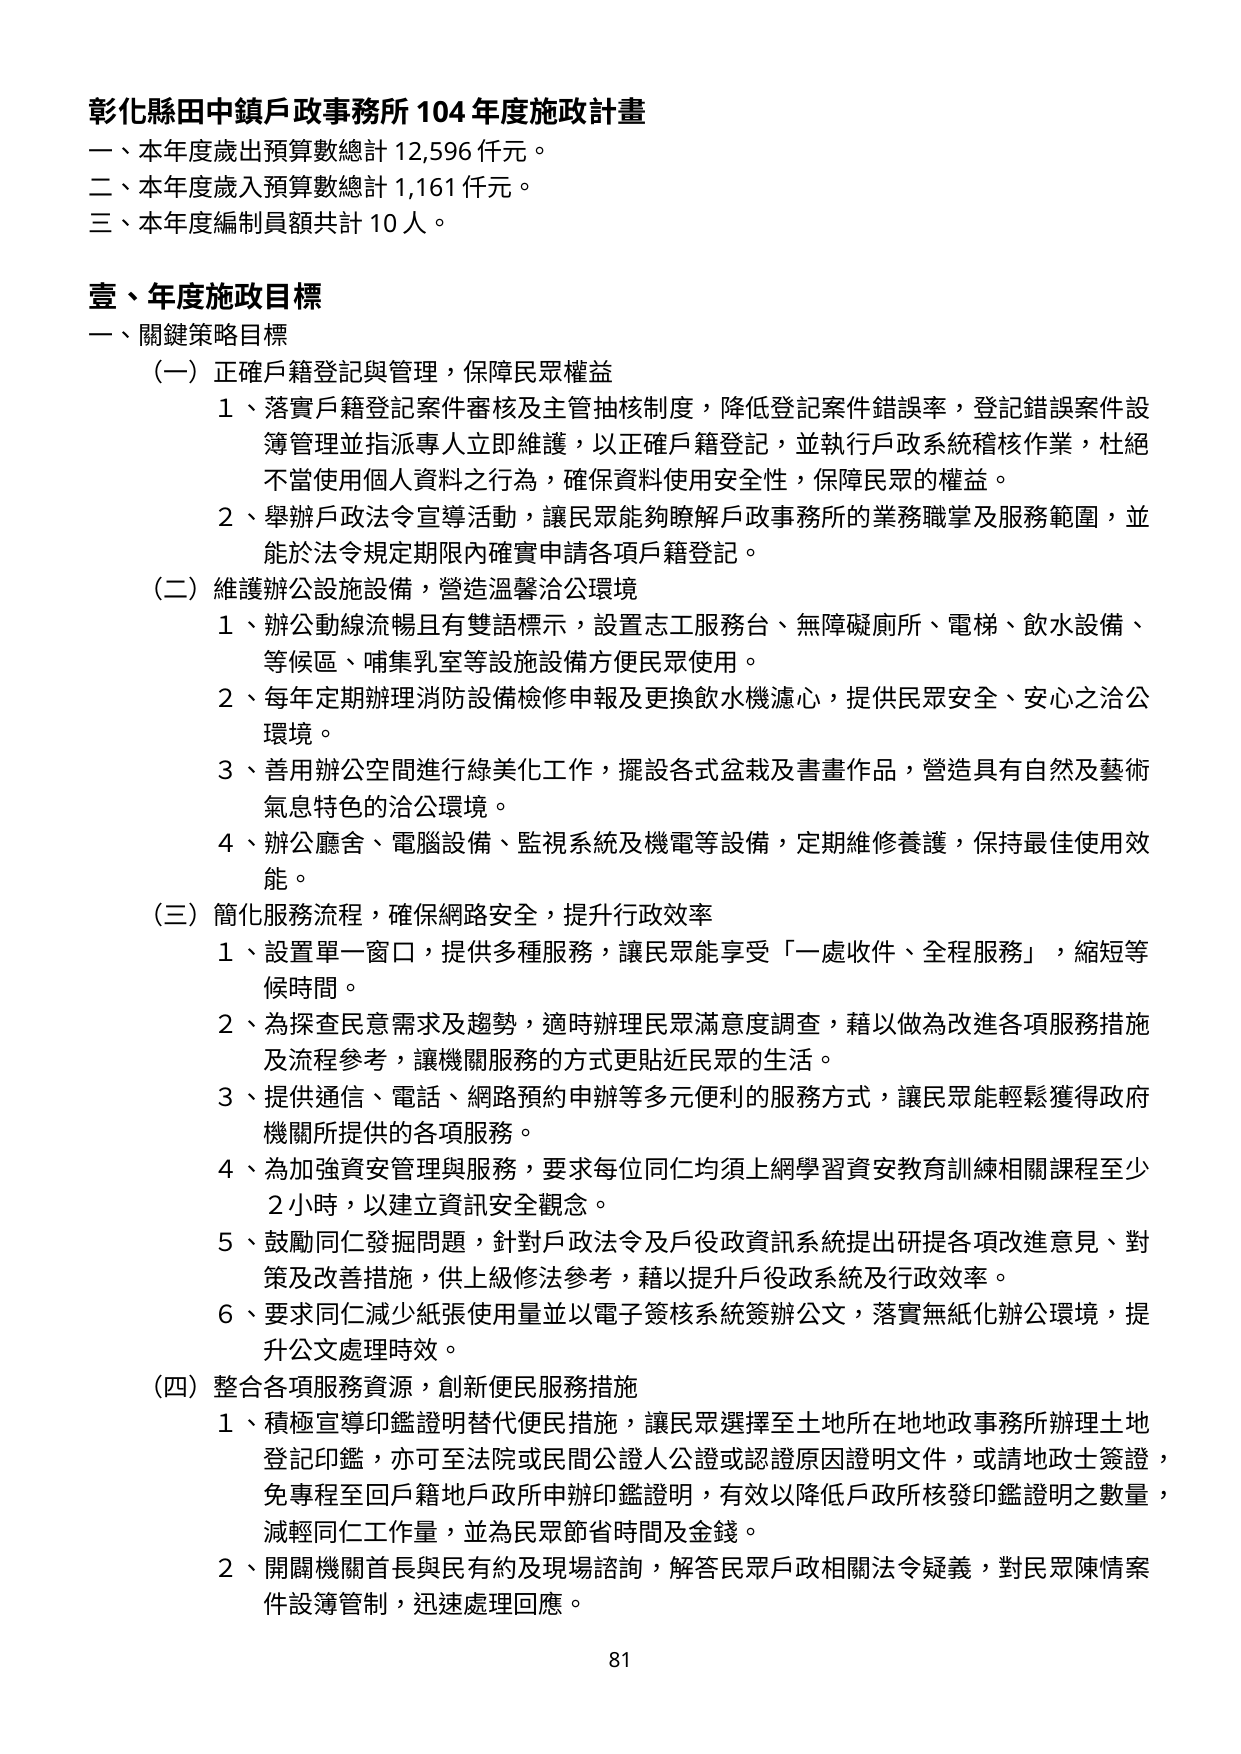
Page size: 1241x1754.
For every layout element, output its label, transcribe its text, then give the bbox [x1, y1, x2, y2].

text （四）整合各項服務資源，創新便民服務措施 [139, 1367, 1152, 1403]
text １、辦公動線流暢且有雙語標示，設置志工服務台、無障礙廁所、電梯、飲水設備、等候區、哺集乳室等設施設備方便民眾使用。 [214, 606, 1152, 678]
text １、設置單一窗口，提供多種服務，讓民眾能享受「一處收件、全程服務」，縮短等候時間。 [214, 932, 1152, 1004]
text ５、鼓勵同仁發掘問題，針對戶政法令及戶役政資訊系統提出研提各項改進意見、對策及改善措施，供上級修法參考，藉以提升戶役政系統及行政效率。 [214, 1222, 1152, 1294]
text 一、本年度歲出預算數總計12,596仟元。 [89, 131, 1152, 167]
text 彰化縣田中鎮戶政事務所104年度施政計畫 [89, 89, 1152, 131]
text ６、要求同仁減少紙張使用量並以電子簽核系統簽辦公文，落實無紙化辦公環境，提升公文處理時效。 [214, 1294, 1152, 1367]
text （一）正確戶籍登記與管理，保障民眾權益 [139, 352, 1152, 388]
text ２、舉辦戶政法令宣導活動，讓民眾能夠瞭解戶政事務所的業務職掌及服務範圍，並能於法令規定期限內確實申請各項戶籍登記。 [214, 497, 1152, 569]
text １、積極宣導印鑑證明替代便民措施，讓民眾選擇至土地所在地地政事務所辦理土地登記印鑑，亦可至法院或民間公證人公證或認證原因證明文件，或請地政士簽證，免專程至回戶籍地戶政所申辦印鑑證明，有效以降低戶政所核發印鑑證明之數量，減輕同仁工作量，並為民眾節省時間及金錢。 [214, 1403, 1152, 1548]
text 一、關鍵策略目標 [89, 316, 1152, 352]
text 二、本年度歲入預算數總計1,161仟元。 [89, 167, 1152, 203]
text ２、每年定期辦理消防設備檢修申報及更換飲水機濾心，提供民眾安全、安心之洽公環境。 [214, 678, 1152, 751]
text ３、提供通信、電話、網路預約申辦等多元便利的服務方式，讓民眾能輕鬆獲得政府機關所提供的各項服務。 [214, 1077, 1152, 1149]
text １、落實戶籍登記案件審核及主管抽核制度，降低登記案件錯誤率，登記錯誤案件設簿管理並指派專人立即維護，以正確戶籍登記，並執行戶政系統稽核作業，杜絕不當使用個人資料之行為，確保資料使用安全性，保障民眾的權益。 [214, 388, 1152, 497]
text ３、善用辦公空間進行綠美化工作，擺設各式盆栽及書畫作品，營造具有自然及藝術氣息特色的洽公環境。 [214, 751, 1152, 823]
text 三、本年度編制員額共計10人。 [89, 203, 1152, 240]
text ４、辦公廳舍、電腦設備、監視系統及機電等設備，定期維修養護，保持最佳使用效能。 [214, 823, 1152, 896]
text ４、為加強資安管理與服務，要求每位同仁均須上網學習資安教育訓練相關課程至少２小時，以建立資訊安全觀念。 [214, 1149, 1152, 1222]
text （三）簡化服務流程，確保網路安全，提升行政效率 [139, 896, 1152, 932]
text （二）維護辦公設施設備，營造溫馨洽公環境 [139, 569, 1152, 606]
text 壹、年度施政目標 [89, 274, 1152, 316]
text ２、為探查民意需求及趨勢，適時辦理民眾滿意度調查，藉以做為改進各項服務措施及流程參考，讓機關服務的方式更貼近民眾的生活。 [214, 1004, 1152, 1077]
text ２、開闢機關首長與民有約及現場諮詢，解答民眾戶政相關法令疑義，對民眾陳情案件設簿管制，迅速處理回應。 [214, 1548, 1152, 1621]
